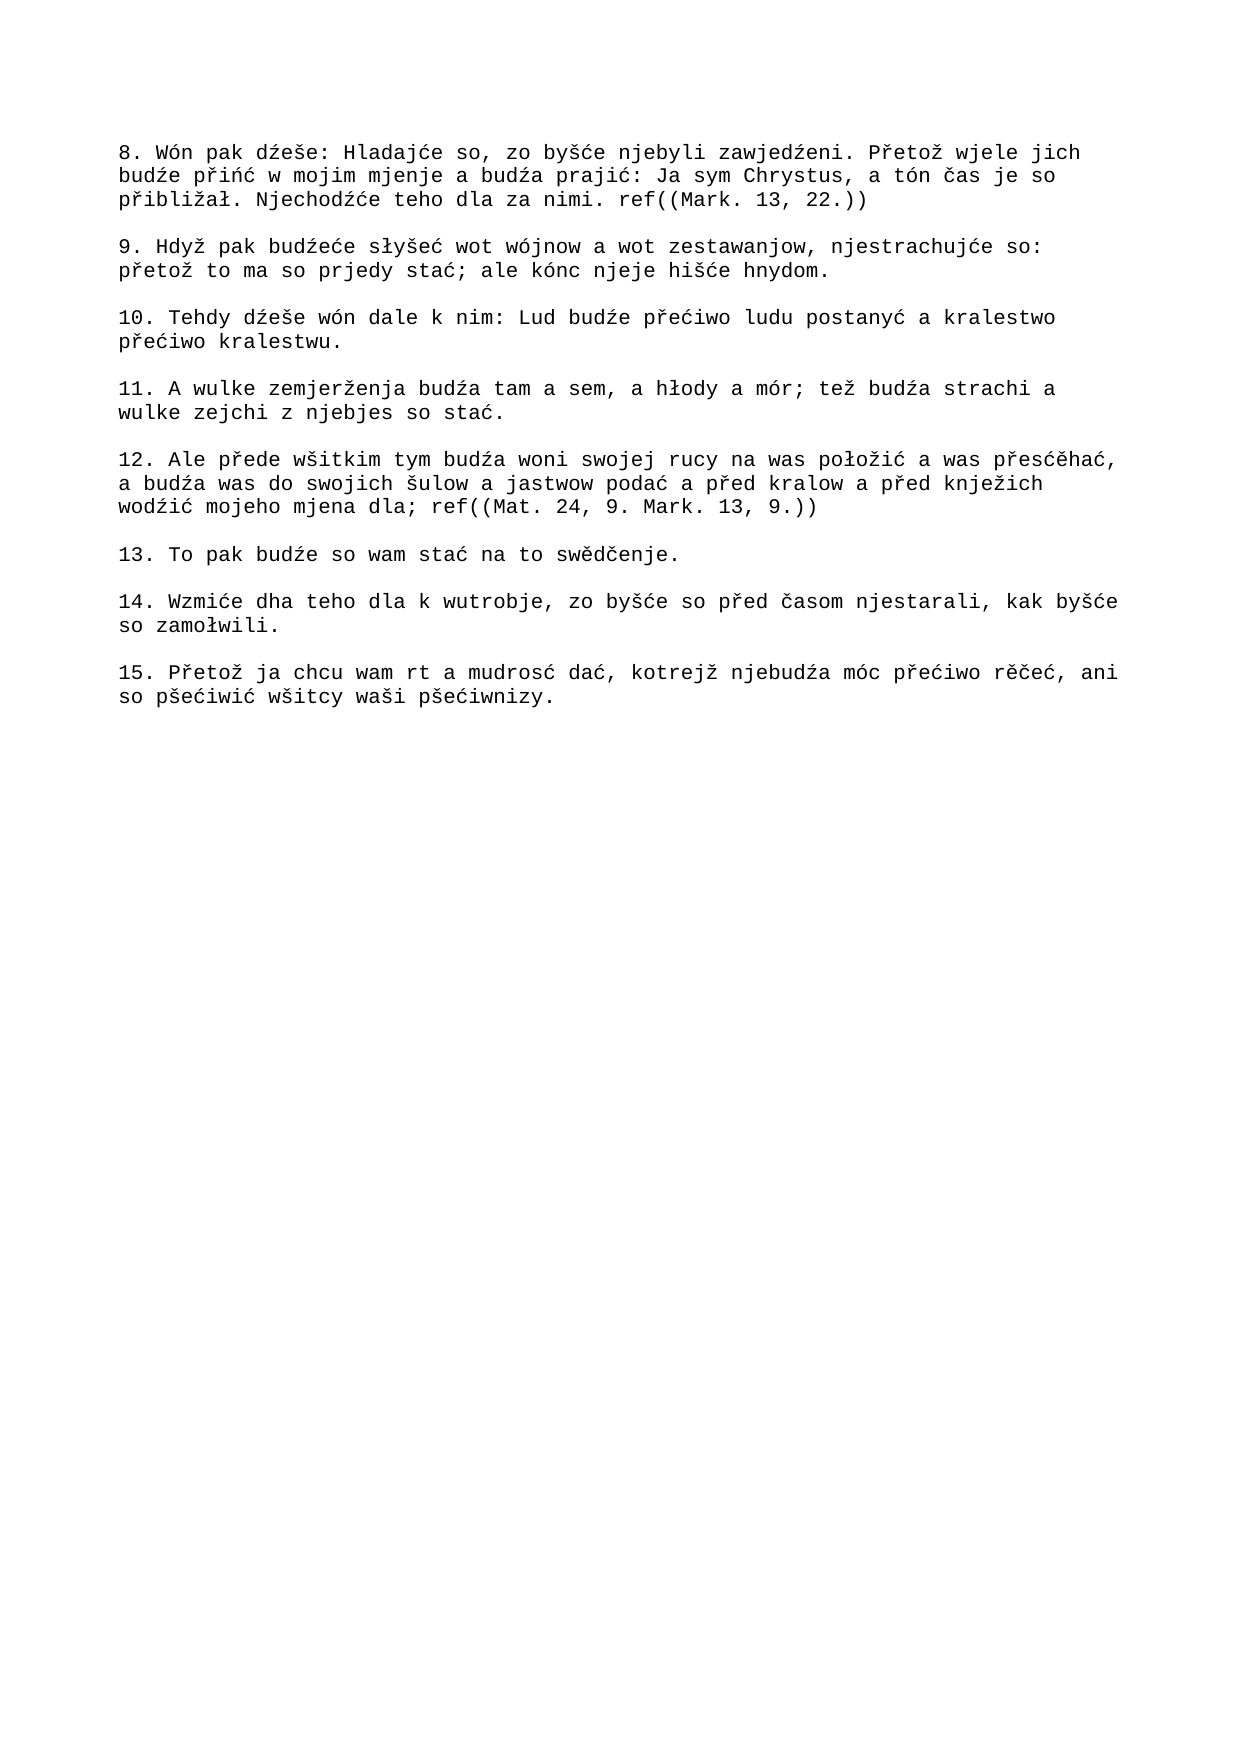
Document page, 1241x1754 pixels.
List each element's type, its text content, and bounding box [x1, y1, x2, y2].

text 11. A wulke zemjerženja budźa tam a sem, a hłody a mór; tež budźa strachi a wulke zejchi z njebjes so stać. [118, 378, 1122, 426]
text 9. Hdyž pak budźeće słyšeć wot wójnow a wot zestawanjow, njestrachujće so: přetož to ma so prjedy stać; ale kónc njeje hišće hnydom. [118, 236, 1122, 284]
text 13. To pak budźe so wam stać na to swědčenje. [118, 544, 1122, 567]
text 12. Ale přede wšitkim tym budźa woni swojej rucy na was połožić a was přesćěhać, a budźa was do swojich šulow a jastwow podać a před kralow a před knježich wodźić mojeho mjena dla; ref((Mat. 24, 9. Mark. 13, 9.)) [118, 449, 1122, 520]
text 8. Wón pak dźeše: Hladajće so, zo byšće njebyli zawjedźeni. Přetož wjele jich budźe přińć w mojim mjenje a budźa prajić: Ja sym Chrystus, a tón čas je so přibližał. Njechodźće teho dla za nimi. ref((Mark. 13, 22.)) [118, 142, 1122, 213]
text 15. Přetož ja chcu wam rt a mudrosć dać, kotrejž njebudźa móc přećiwo rěčeć, ani so pšećiwić wšitcy waši pšećiwnizy. [118, 662, 1122, 709]
text 10. Tehdy dźeše wón dale k nim: Lud budźe přećiwo ludu postanyć a kralestwo přećiwo kralestwu. [118, 307, 1122, 354]
text 14. Wzmiće dha teho dla k wutrobje, zo byšće so před časom njestarali, kak byšće so zamołwili. [118, 591, 1122, 638]
